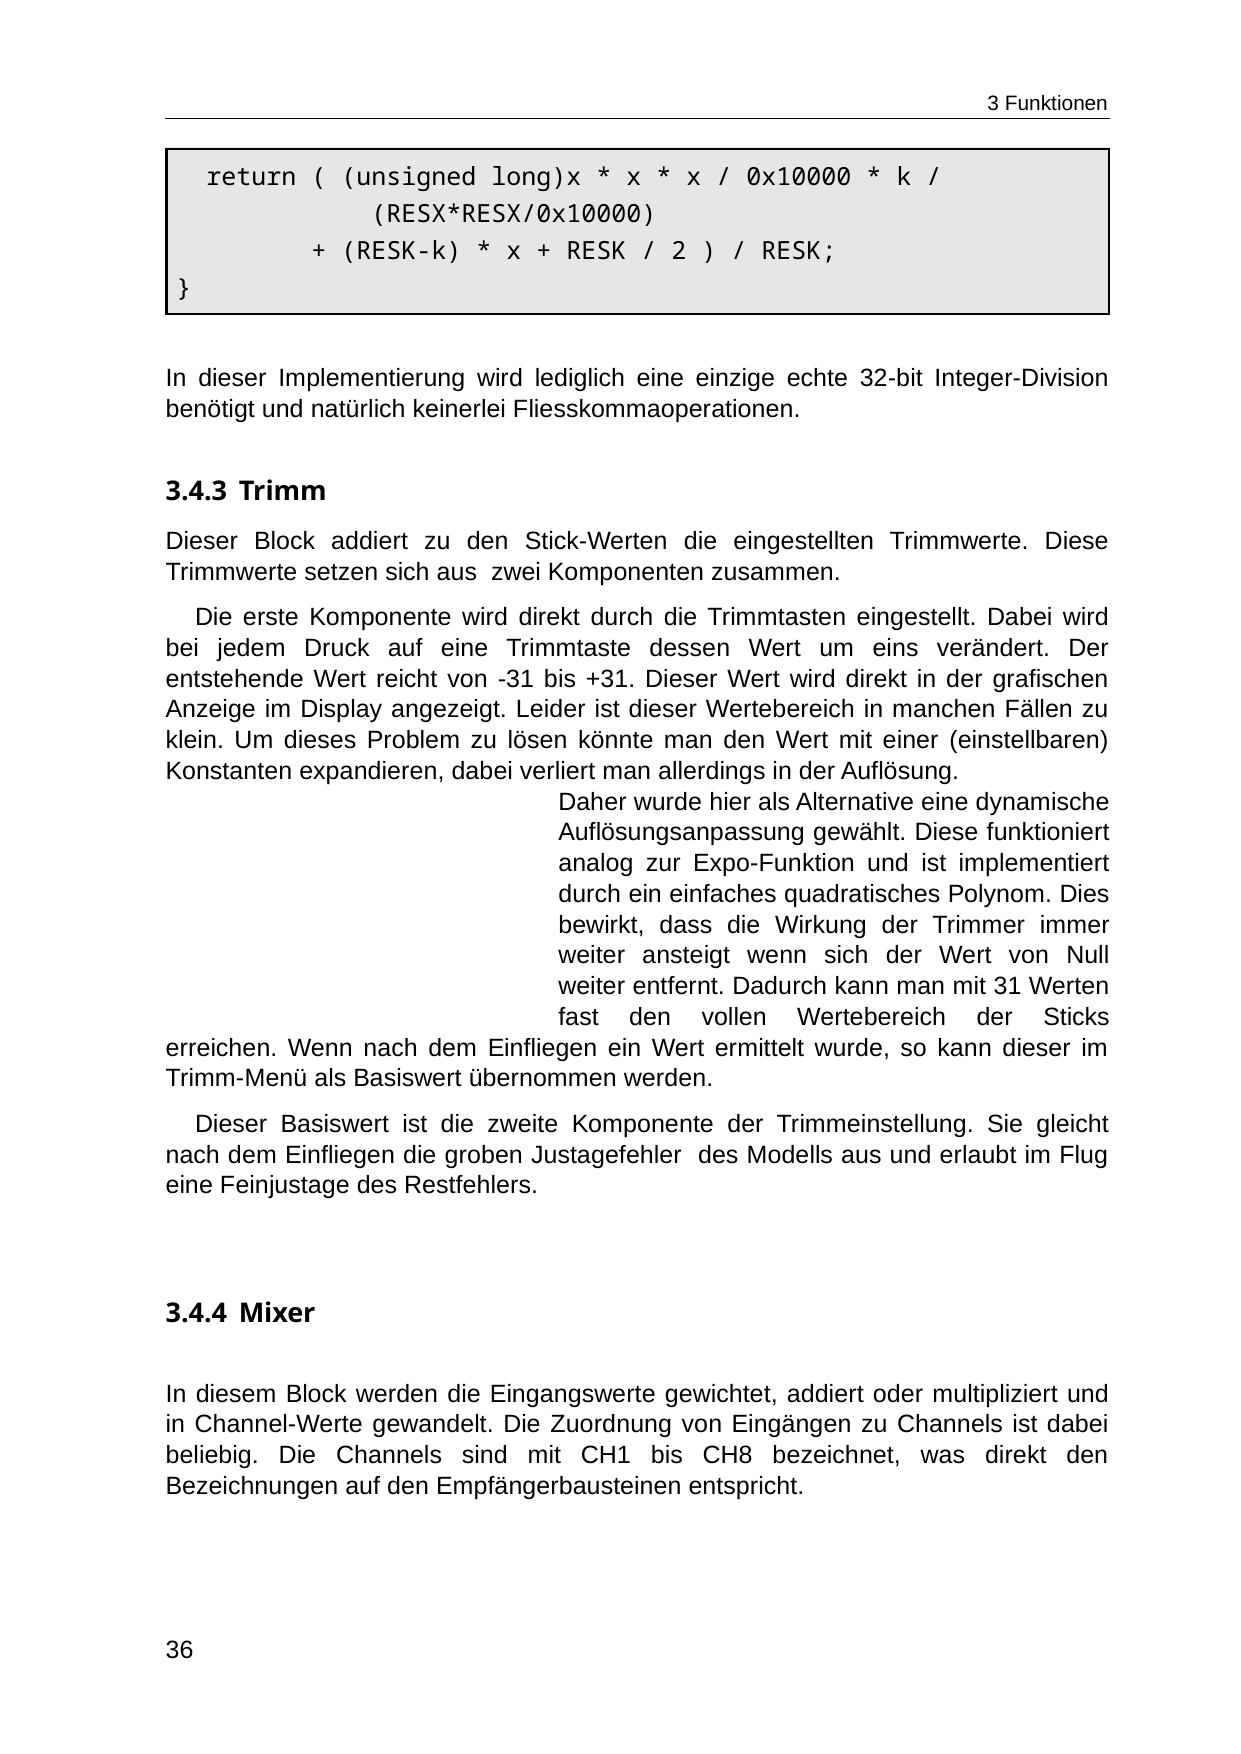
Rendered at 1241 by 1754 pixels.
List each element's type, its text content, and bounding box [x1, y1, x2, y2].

text In dieser Implementierung wird lediglich eine einzige echte 32-bit Integer-Division benötigt und natürlich keinerlei Fliesskommaoperationen. [165, 364, 1110, 423]
text + (RESK-k) * x + RESK / 2 ) / RESK; [168, 222, 1108, 259]
text Die erste Komponente wird direkt durch die Trimmtasten eingestellt. Dabei wird bei jedem Druck auf eine Trimmtaste dessen Wert um eins verändert. Der entstehende Wert reicht von -31 bis +31. Dieser Wert wird direkt in der grafischen Anzeige im Display angezeigt. Leider ist dieser Wertebereich in manchen Fällen zu klein. Um dieses Problem zu lösen könnte man den Wert mit einer (einstellbaren) Konstanten expandieren, dabei verliert man allerdings in der Auflösung. [165, 603, 1110, 785]
text Daher wurde hier als Alternative eine dynamische Auflösungsanpassung gewählt. Diese funktioniert analog zur Expo-Funktion und ist implementiert durch ein einfaches quadratisches Polynom. Dies bewirkt, dass die Wirkung der Trimmer immer weiter ansteigt wenn sich der Wert von Null weiter entfernt. Dadurch kann man mit 31 Werten fast den vollen Wertebereich der Sticks erreichen. Wenn nach dem Einfliegen ein Wert ermittelt wurde, so kann dieser im Trimm-Menü als Basiswert übernommen werden. [165, 788, 1110, 1092]
text Dieser Block addiert zu den Stick-Werten die eingestellten Trimmwerte. Diese Trimmwerte setzen sich aus zwei Komponenten zusammen. [165, 527, 1110, 586]
text } [168, 259, 1108, 313]
subtitle Mixer [165, 1293, 1110, 1331]
text return ( (unsigned long)x * x * x / 0x10000 * k / [168, 150, 1108, 185]
text (RESX*RESX/0x10000) [168, 185, 1108, 222]
text In diesem Block werden die Eingangswerte gewichtet, addiert oder multipliziert und in Channel-Werte gewandelt. Die Zuordnung von Eingängen zu Channels ist dabei beliebig. Die Channels sind mit CH1 bis CH8 bezeichnet, was direkt den Bezeichnungen auf den Empfängerbausteinen entspricht. [165, 1379, 1110, 1500]
subtitle Trimm [165, 471, 1110, 508]
text Dieser Basiswert ist die zweite Komponente der Trimmeinstellung. Sie gleicht nach dem Einfliegen die groben Justagefehler des Modells aus und erlaubt im Flug eine Feinjustage des Restfehlers. [165, 1110, 1110, 1199]
